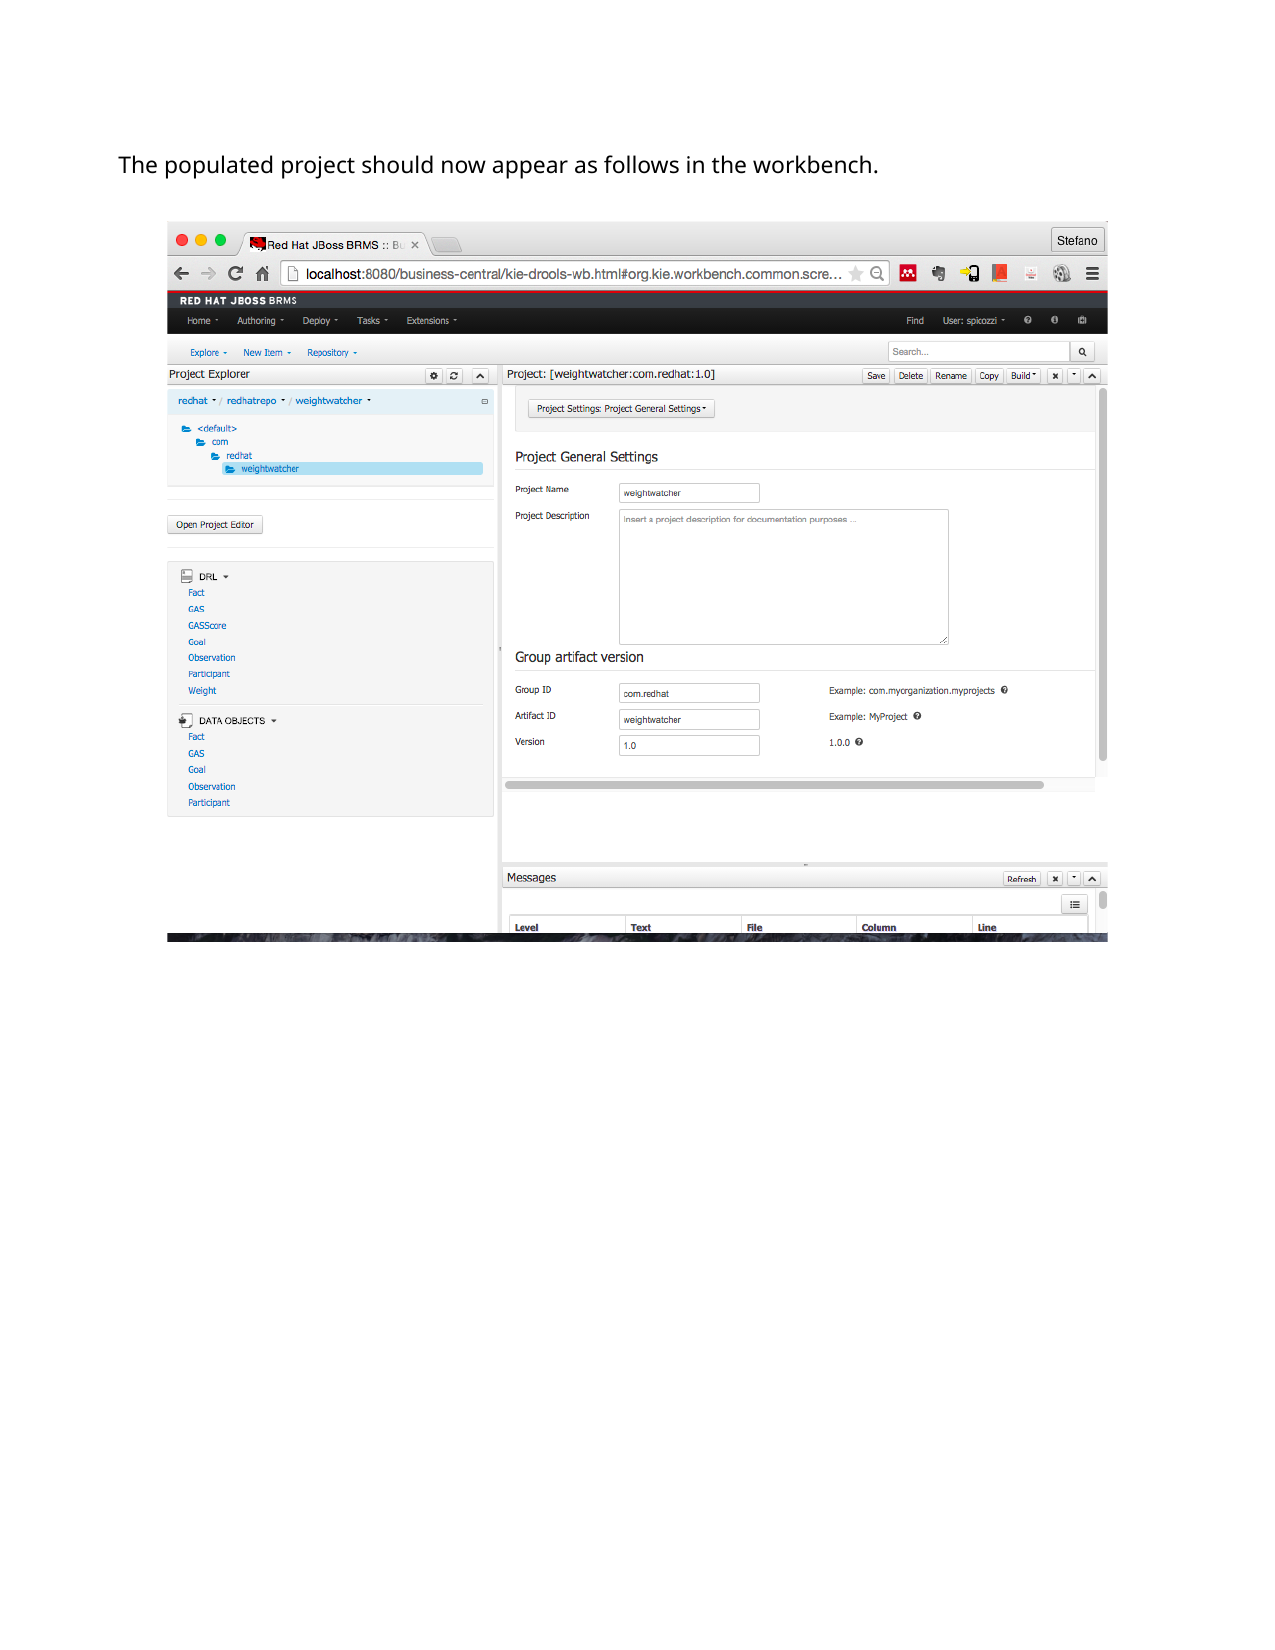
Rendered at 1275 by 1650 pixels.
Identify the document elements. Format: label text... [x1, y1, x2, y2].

text The populated project should now appear as follows in the workbench. [118, 149, 1157, 181]
picture [167, 221, 1108, 942]
